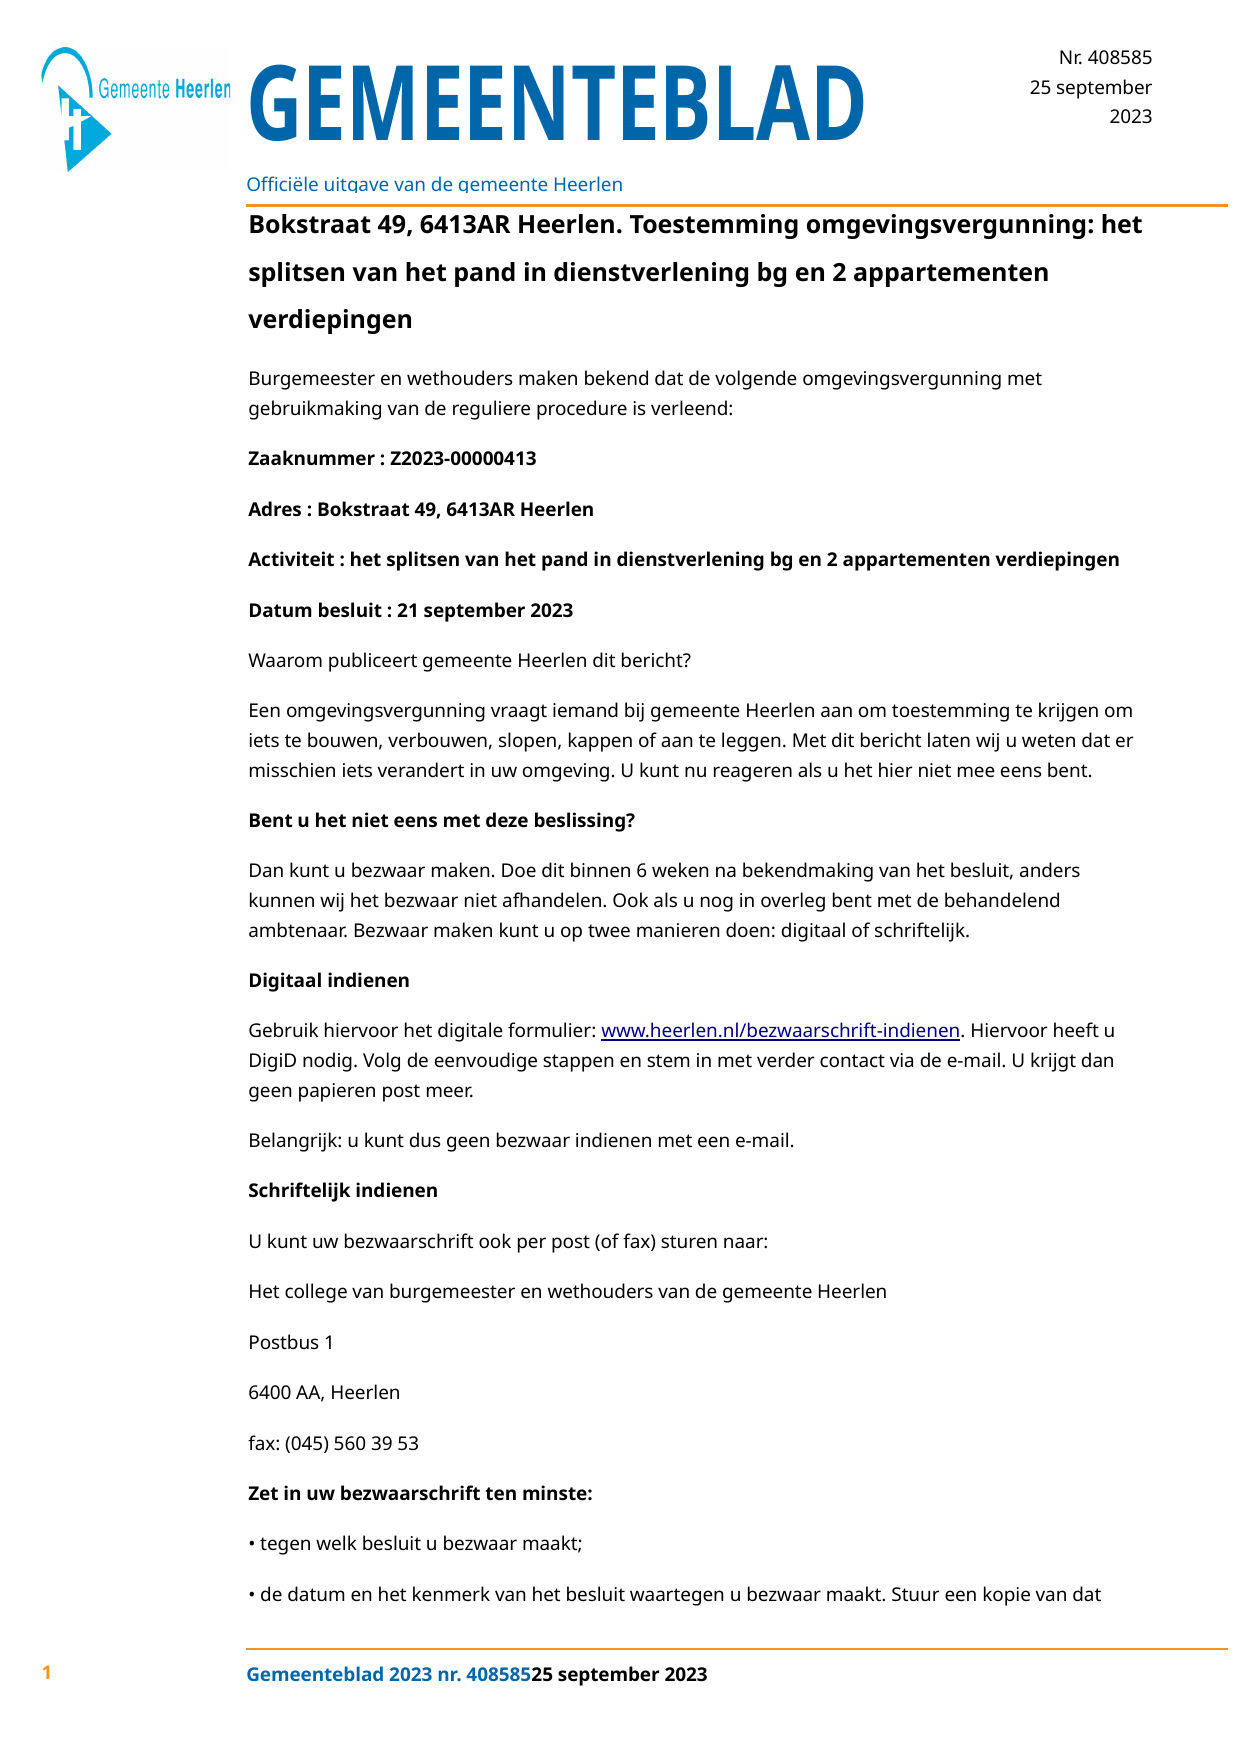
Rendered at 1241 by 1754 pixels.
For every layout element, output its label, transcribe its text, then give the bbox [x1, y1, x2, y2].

text fax: (045) 560 39 53 [248, 1430, 1152, 1455]
text Zaaknummer : Z2023-00000413 [248, 446, 1152, 471]
text Het college van burgemeester en wethouders van de gemeente Heerlen [248, 1278, 1152, 1304]
picture [41, 47, 231, 172]
text Activiteit : het splitsen van het pand in dienstverlening bg en 2 appartementen verdiepingen [248, 546, 1152, 572]
text • tegen welk besluit u bezwaar maakt; [248, 1531, 1152, 1556]
text Waarom publiceert gemeente Heerlen dit bericht? [248, 647, 1152, 673]
text Gebruik hiervoor het digitale formulier: www.heerlen.nl/bezwaarschrift-indienen. Hiervoor heeft u DigiD nodig. Volg de eenvoudige stappen en stem in met verder contact via de e-mail. U krijgt dan geen papieren post meer. [248, 1018, 1152, 1102]
text Digitaal indienen [248, 967, 1152, 993]
text Bokstraat 49, 6413AR Heerlen. Toestemming omgevingsvergunning: het splitsen van het pand in dienstverlening bg en 2 appartementen verdiepingen [248, 207, 1152, 336]
text Zet in uw bezwaarschrift ten minste: [248, 1480, 1152, 1506]
text Adres : Bokstraat 49, 6413AR Heerlen [248, 496, 1152, 522]
text Postbus 1 [248, 1329, 1152, 1354]
text 6400 AA, Heerlen [248, 1379, 1152, 1405]
text Burgemeester en wethouders maken bekend dat de volgende omgevingsvergunning met gebruikmaking van de reguliere procedure is verleend: [248, 366, 1152, 421]
text Bent u het niet eens met deze beslissing? [248, 807, 1152, 833]
text U kunt uw bezwaarschrift ook per post (of fax) sturen naar: [248, 1228, 1152, 1254]
text Datum besluit : 21 september 2023 [248, 597, 1152, 622]
text Schriftelijk indienen [248, 1178, 1152, 1203]
text Dan kunt u bezwaar maken. Doe dit binnen 6 weken na bekendmaking van het besluit, anders kunnen wij het bezwaar niet afhandelen. Ook als u nog in overleg bent met de behandelend ambtenaar. Bezwaar maken kunt u op twee manieren doen: digitaal of schriftelijk. [248, 858, 1152, 942]
text • de datum en het kenmerk van het besluit waartegen u bezwaar maakt. Stuur een kopie van dat [248, 1581, 1152, 1607]
text Belangrijk: u kunt dus geen bezwaar indienen met een e-mail. [248, 1127, 1152, 1153]
picture [41, 47, 59, 70]
text Een omgevingsvergunning vraagt iemand bij gemeente Heerlen aan om toestemming te krijgen om iets te bouwen, verbouwen, slopen, kappen of aan te leggen. Met dit bericht laten wij u weten dat er misschien iets verandert in uw omgeving. U kunt nu reageren als u het hier niet mee eens bent. [248, 698, 1152, 782]
